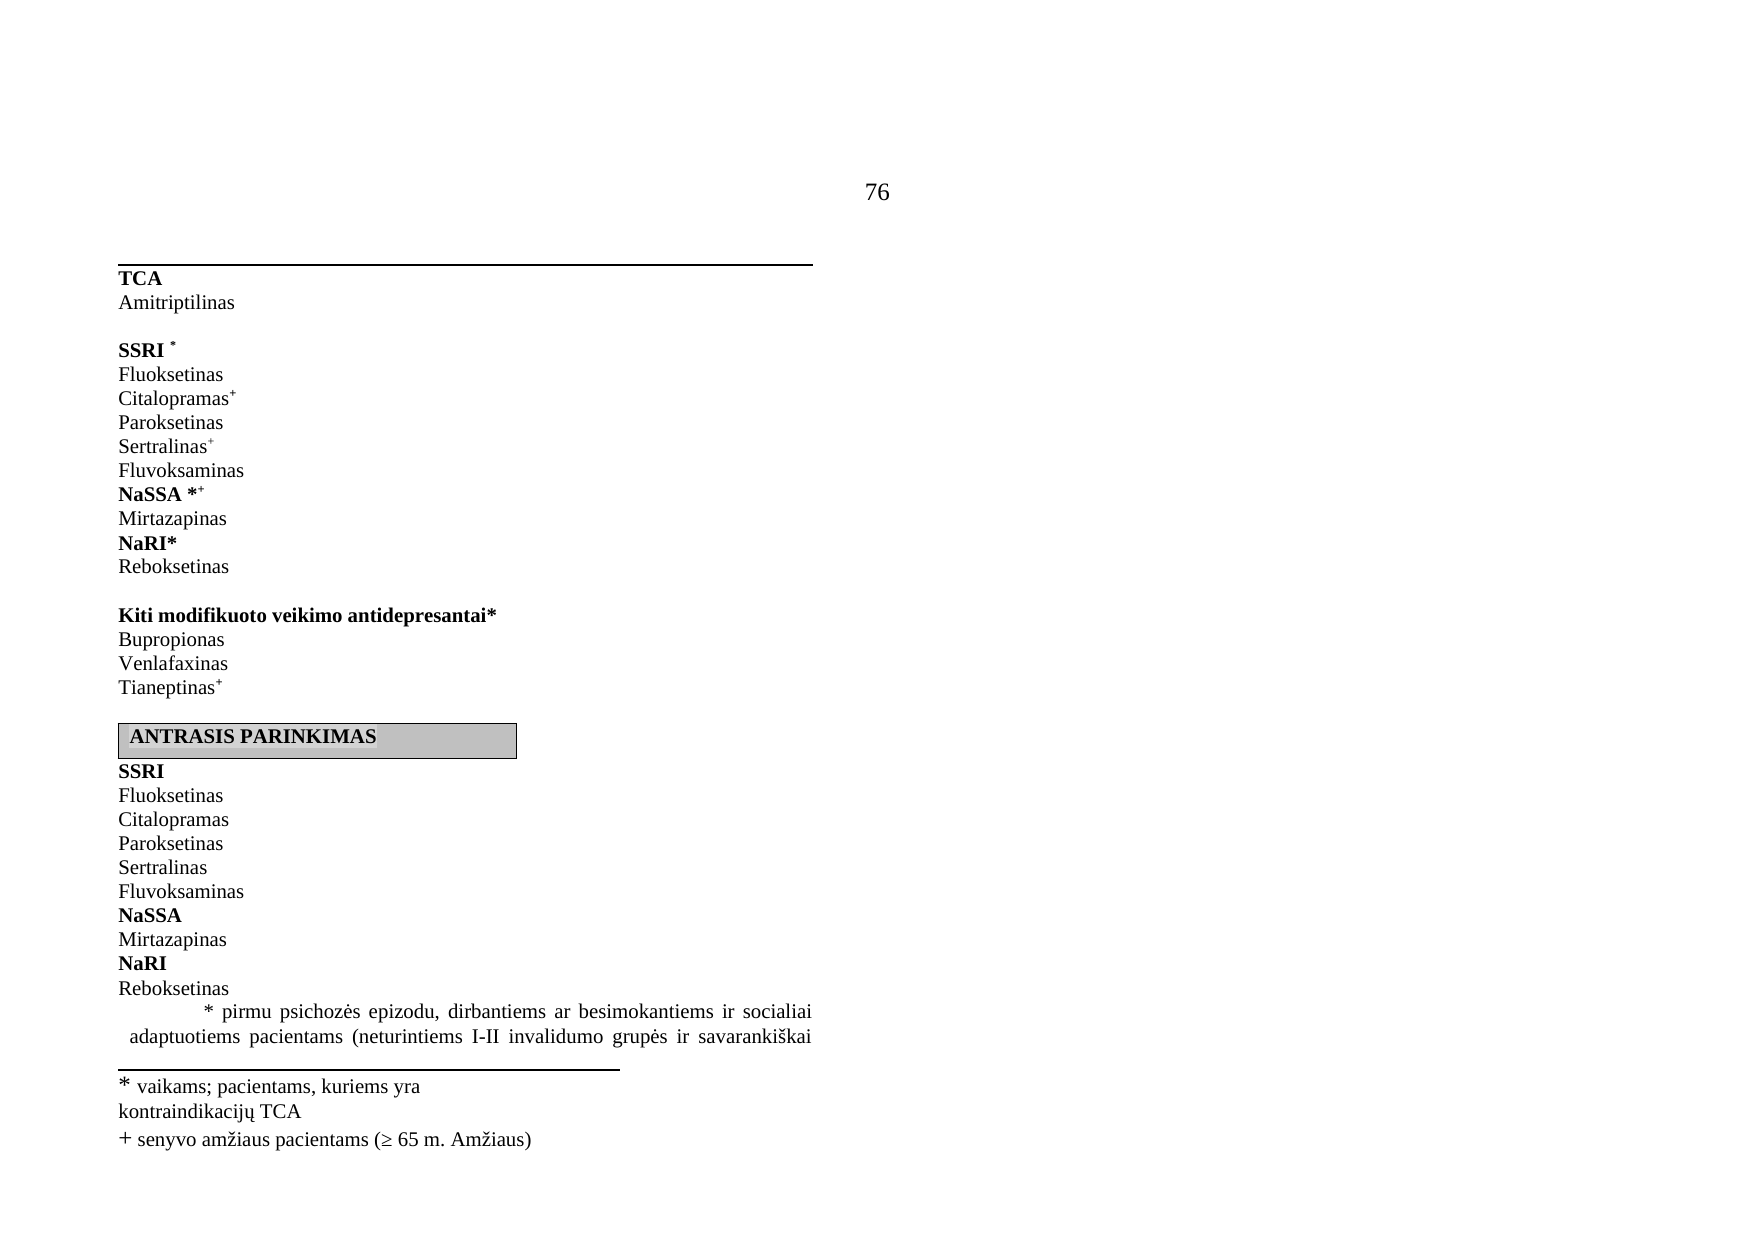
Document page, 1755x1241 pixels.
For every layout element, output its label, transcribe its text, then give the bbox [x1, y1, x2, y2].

text Citalopramas [118, 807, 1636, 831]
text Sertralinas [118, 855, 1636, 879]
text Tianeptinas+ [118, 675, 1636, 699]
text SSRI [118, 338, 1636, 362]
text Sertralinas [118, 434, 1636, 458]
text NaRI [118, 951, 1636, 975]
text Paroksetinas [118, 831, 1636, 855]
text Fluoksetinas [118, 783, 1636, 807]
text Mirtazapinas [118, 506, 1636, 530]
text NaSSA [118, 903, 1636, 927]
table_cell [118, 207, 813, 235]
text Paroksetinas [118, 410, 1636, 434]
text Mirtazapinas [118, 927, 1636, 951]
table_header ANTRASIS PARINKIMAS [119, 724, 516, 758]
text NaSSA *+ [118, 482, 1636, 506]
text Fluoksetinas [118, 362, 1636, 386]
text NaRI* [118, 530, 1636, 554]
text Kiti modifikuoto veikimo antidepresantai* [118, 603, 1636, 627]
text Reboksetinas [118, 554, 1636, 578]
text Citalopramas+ [118, 386, 1636, 410]
text Fluvoksaminas [118, 458, 1636, 482]
text TCA [118, 266, 1636, 290]
text Fluvoksaminas [118, 879, 1636, 903]
text vaikams; pacientams, kuriems yra [118, 1070, 1636, 1099]
text Bupropionas [118, 627, 1636, 651]
text senyvo amžiaus pacientams (≥ 65 m. Amžiaus) [118, 1123, 1636, 1152]
table_header * pirmu psichozės epizodu, dirbantiems ar besimokantiems ir socialiai adaptuotiems pacientams (neturintiems I-II invalidumo grupės ir savarankiškai [118, 1000, 824, 1063]
text SSRI [118, 759, 1636, 783]
text Amitriptilinas [118, 290, 1636, 314]
text kontraindikacijų TCA [118, 1099, 1636, 1123]
table_cell [118, 235, 813, 264]
text Reboksetinas [118, 975, 1636, 999]
text Venlafaxinas [118, 651, 1636, 675]
